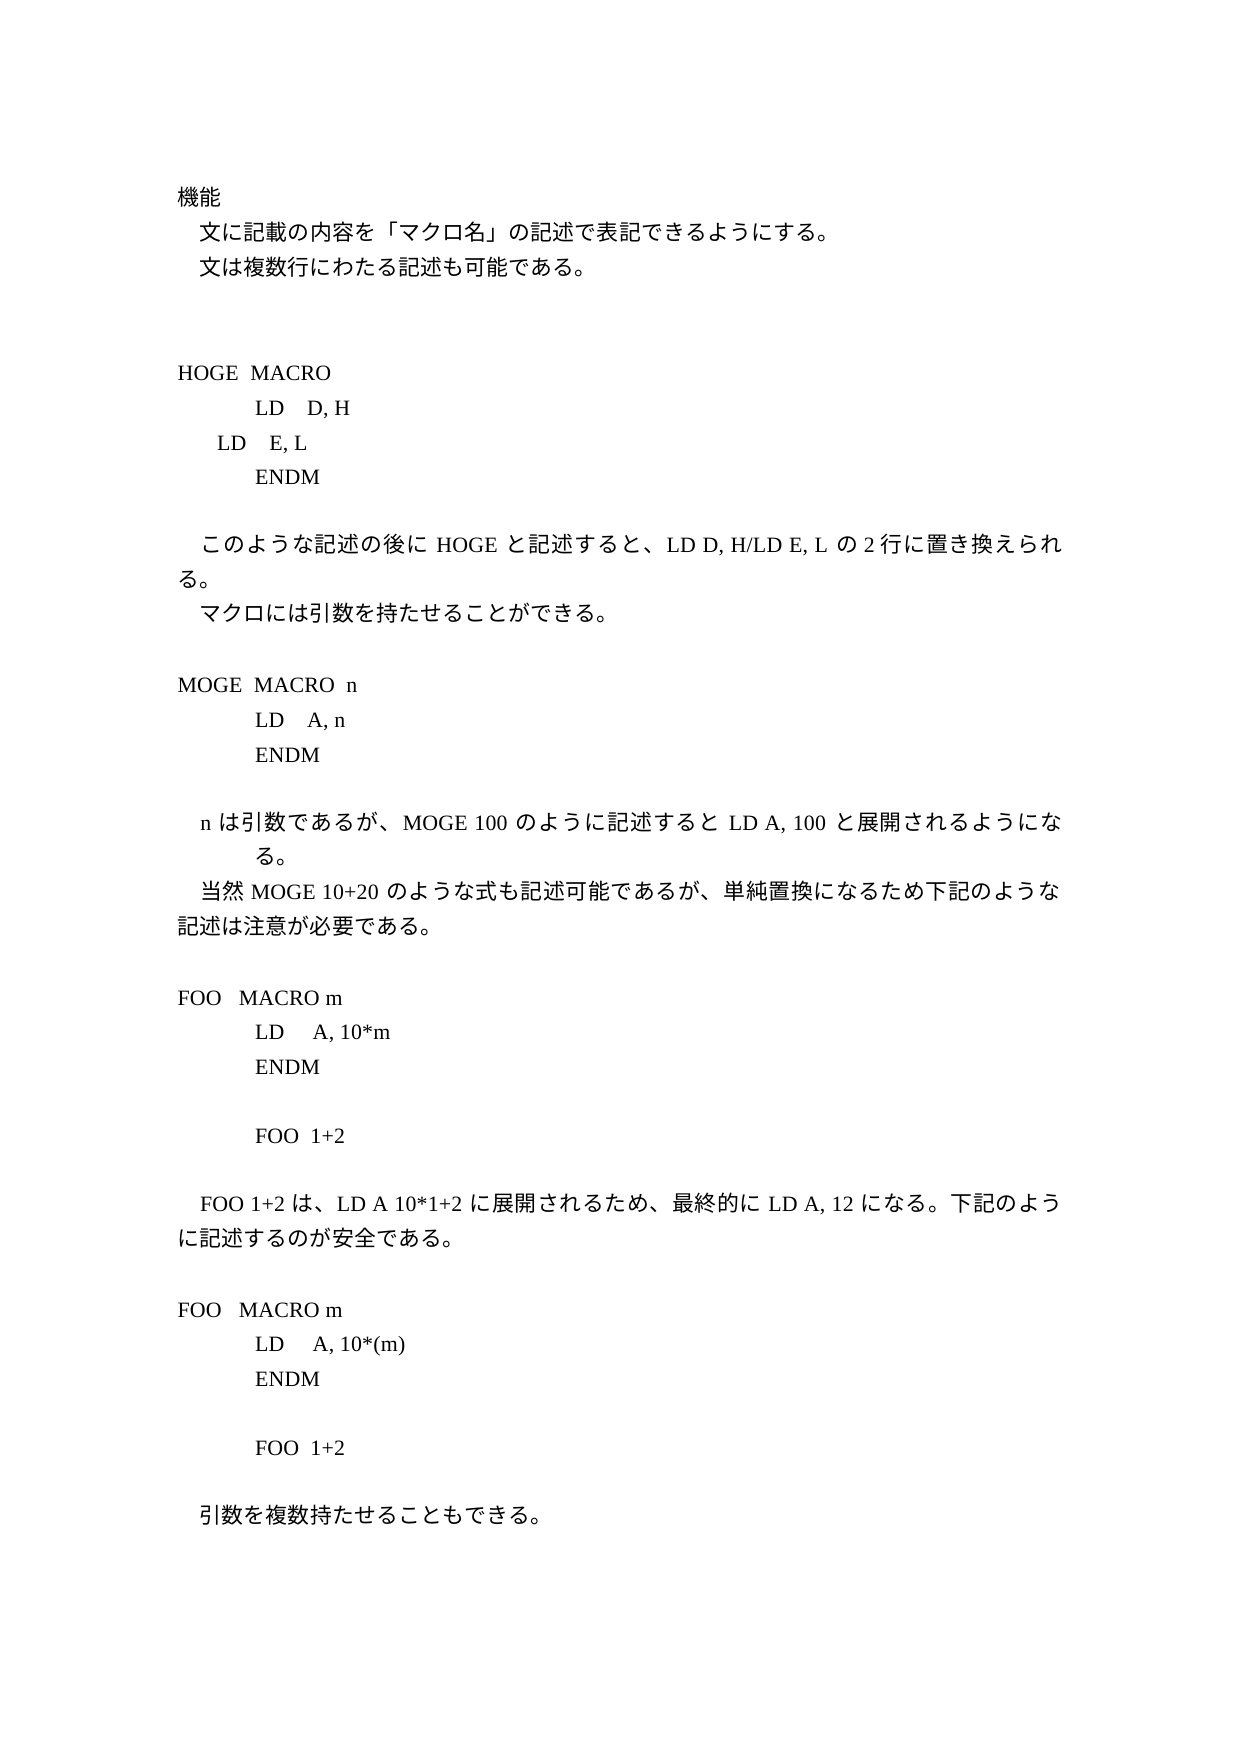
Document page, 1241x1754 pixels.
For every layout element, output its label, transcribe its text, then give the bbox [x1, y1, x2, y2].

text 当然 MOGE 10+20 のような式も記述可能であるが、単純置換になるため下記のような記述は注意が必要である。 [177, 871, 1063, 940]
text 文は複数行にわたる記述も可能である。 [177, 247, 1063, 281]
text ENDM [255, 732, 1063, 767]
text このような記述の後に HOGE と記述すると、LD D, H/LD E, L の2行に置き換えられる。 [177, 524, 1063, 593]
text 文に記載の内容を「マクロ名」の記述で表記できるようにする。 [177, 212, 1063, 247]
text FOO 1+2 [255, 1114, 1063, 1148]
text MOGE MACRO n [177, 663, 1063, 697]
text LD D, H [255, 385, 1063, 420]
text FOO 1+2 [255, 1426, 1063, 1461]
text HOGE MACRO [177, 351, 1063, 385]
text n は引数であるが、MOGE 100 のように記述すると LD A, 100 と展開されるようになる。 [177, 802, 1063, 871]
text 引数を複数持たせることもできる。 [177, 1495, 1063, 1530]
text LD A, n [255, 697, 1063, 732]
text FOO MACRO m [177, 1287, 1063, 1322]
text 機能 [177, 177, 1063, 212]
text LD A, 10*(m) [255, 1322, 1063, 1357]
text ENDM [255, 455, 1063, 489]
text ENDM [255, 1044, 1063, 1079]
text FOO MACRO m [177, 975, 1063, 1010]
text FOO 1+2 は、LD A 10*1+2 に展開されるため、最終的に LD A, 12 になる。下記のように記述するのが安全である。 [177, 1183, 1063, 1252]
text LD E, L [177, 420, 1063, 455]
text マクロには引数を持たせることができる。 [177, 593, 1063, 628]
text LD A, 10*m [255, 1010, 1063, 1044]
text ENDM [255, 1357, 1063, 1391]
